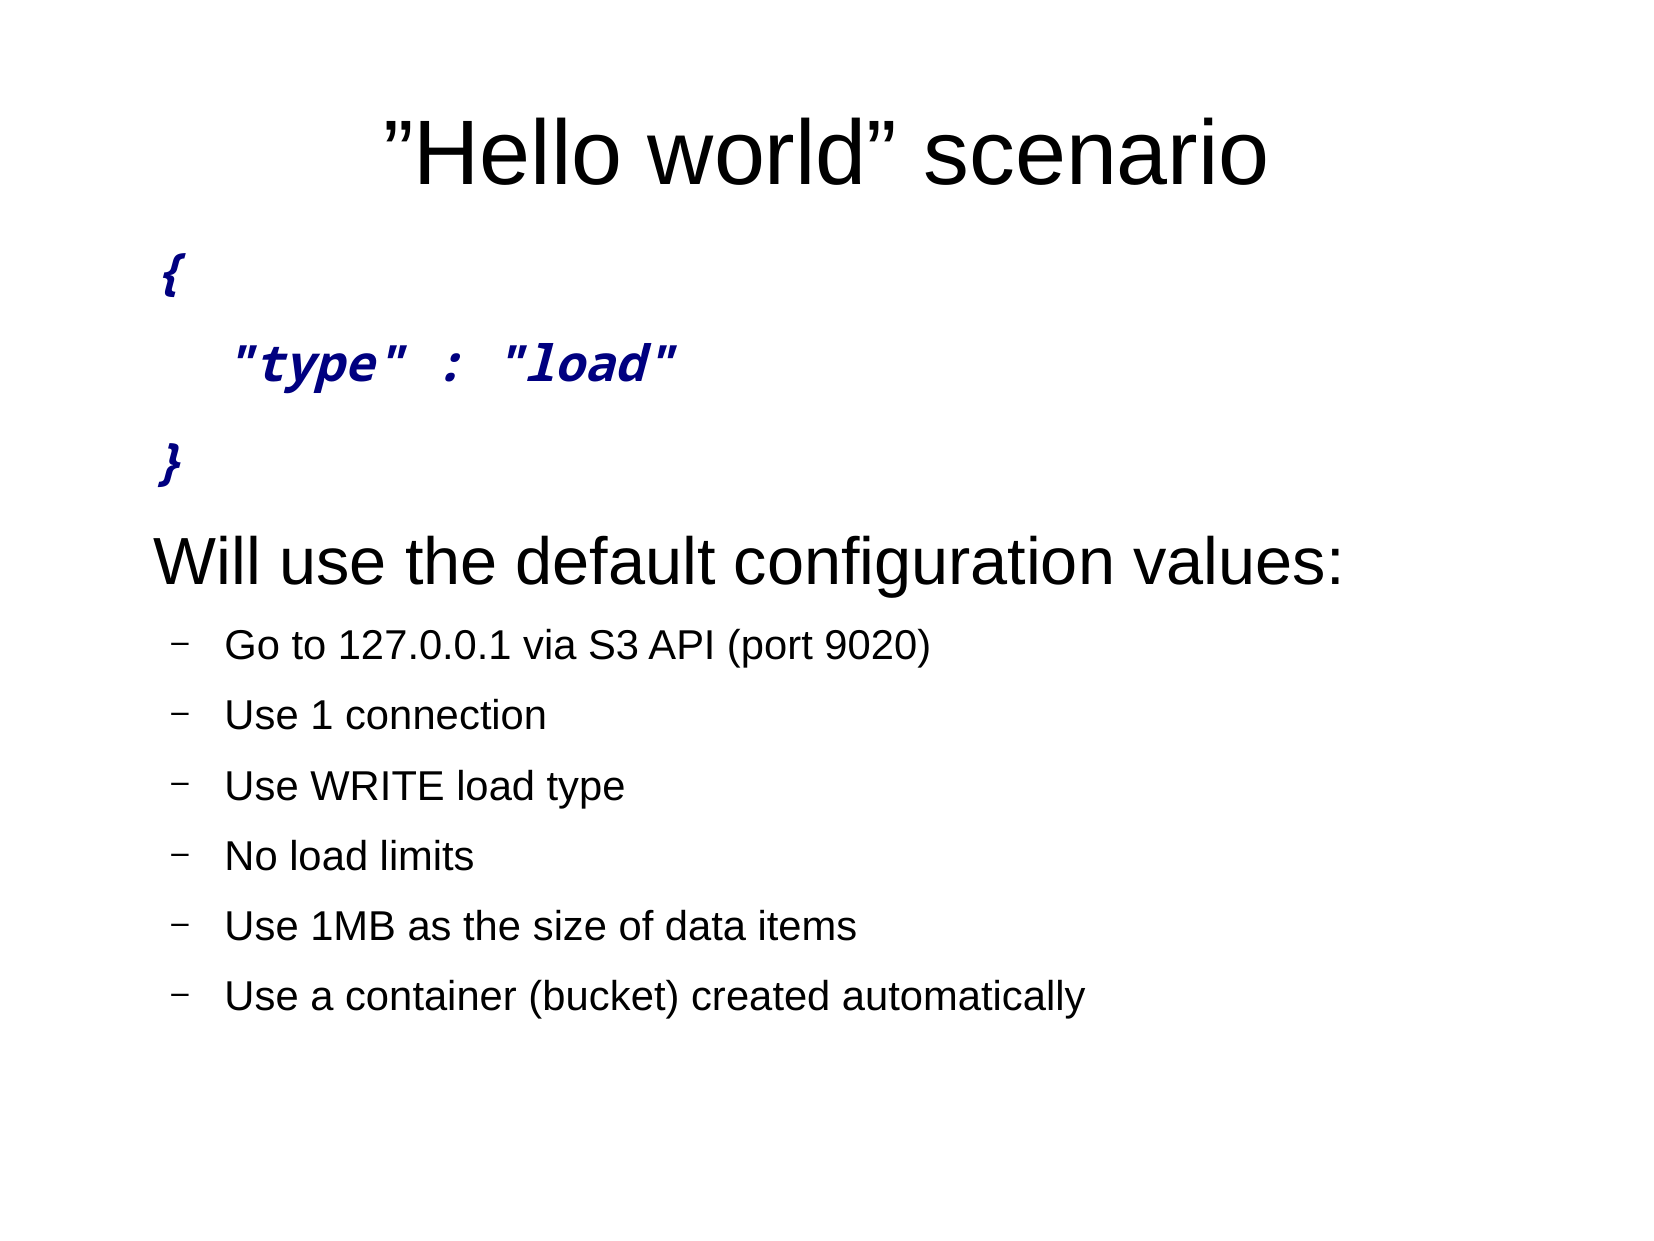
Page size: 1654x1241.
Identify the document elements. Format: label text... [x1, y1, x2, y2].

title ”Hello world” scenario [82, 49, 1571, 236]
list { "type" : "load" } Will use the default configuration values: Go to 127.0.0.1 via S3 API (port 9020) Use 1 connection Use WRITE load type No load limits Use 1MB as the size of data items Use a container (bucket) created automatically [82, 236, 1571, 1040]
